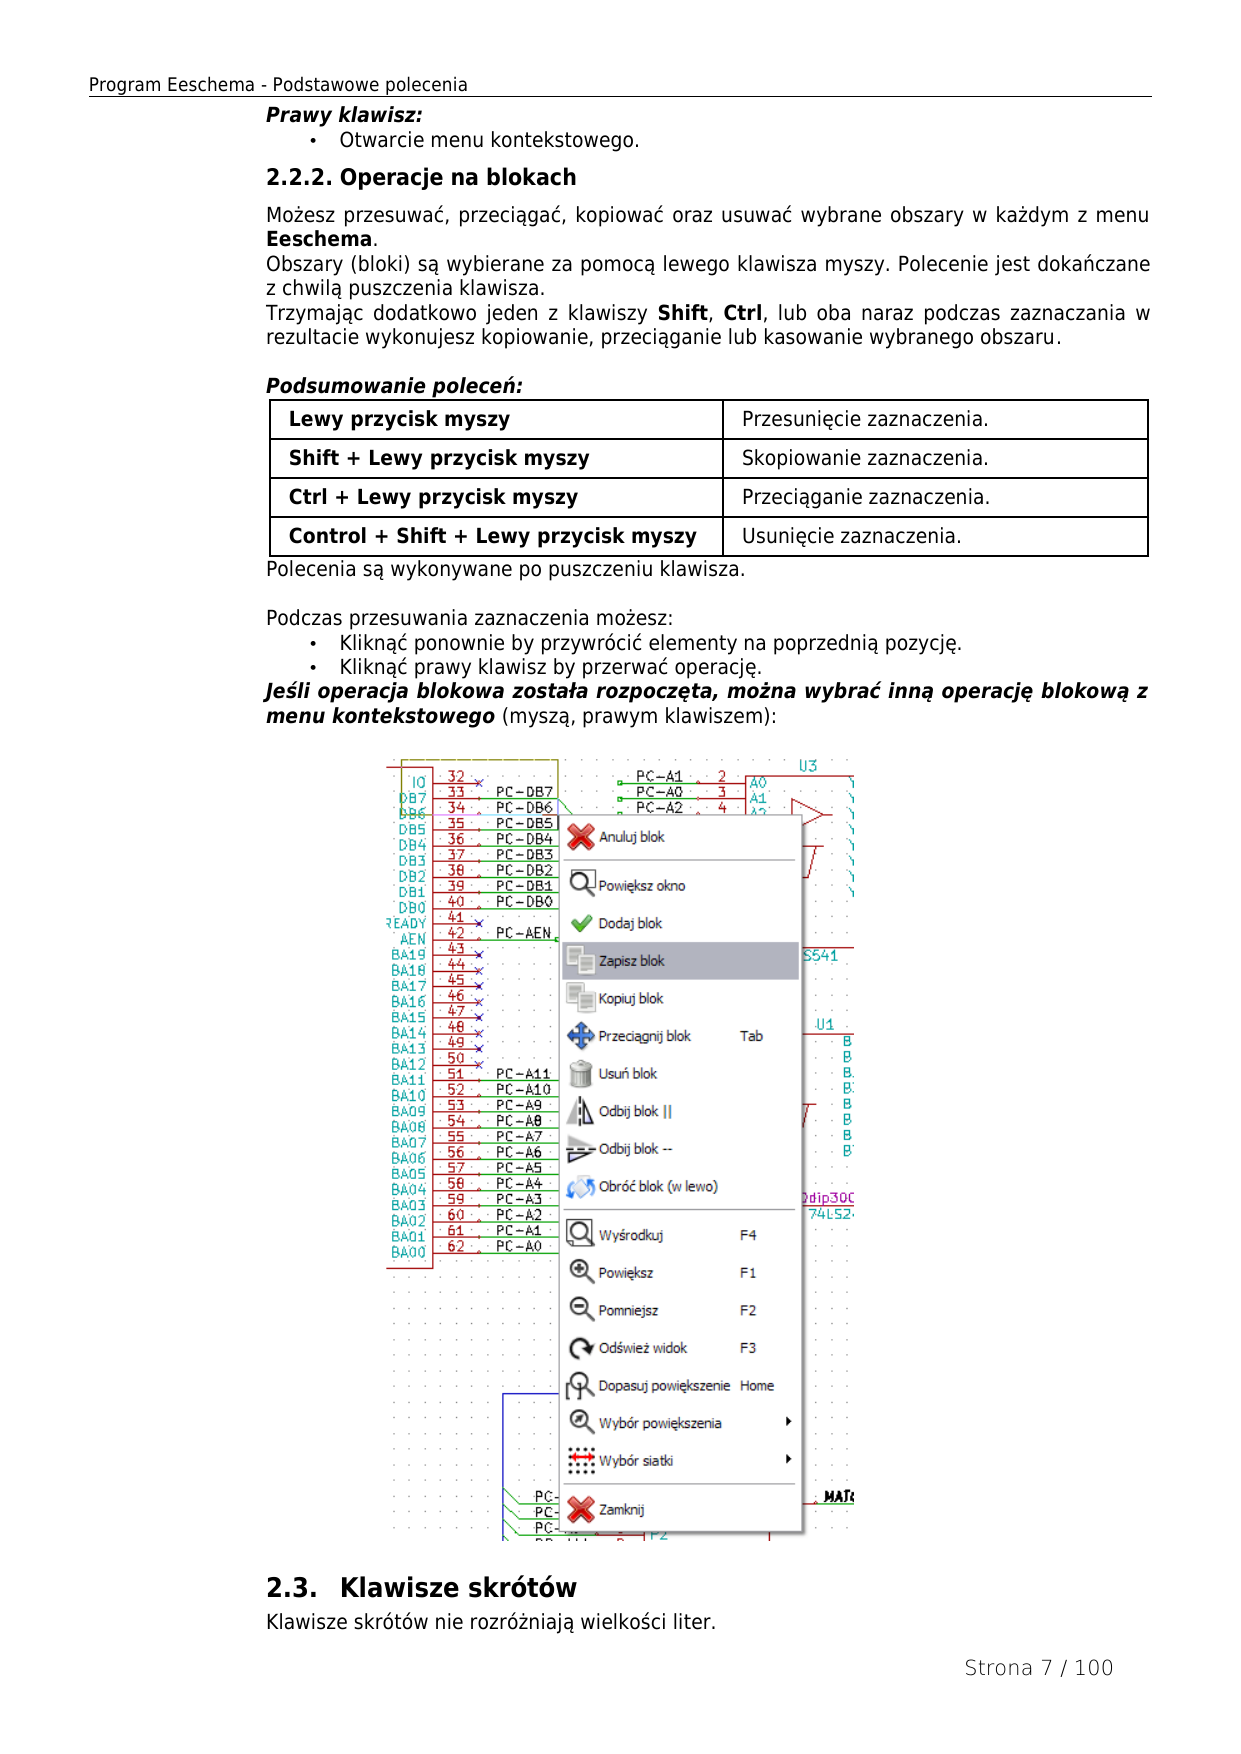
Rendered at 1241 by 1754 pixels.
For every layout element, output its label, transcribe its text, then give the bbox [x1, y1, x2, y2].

text Prawy klawisz: [266, 103, 1152, 128]
text Klawisze skrótów nie rozróżniają wielkości liter. [266, 1610, 1152, 1634]
picture [386, 748, 854, 1541]
text Podczas przesuwania zaznaczenia możesz: [266, 606, 1152, 630]
table_cell Shift + Lewy przycisk myszy [271, 440, 722, 477]
text Podsumowanie poleceń: [266, 374, 1152, 399]
list Kliknąć prawy klawisz by przerwać operację. [310, 655, 1152, 679]
table_cell Skopiowanie zaznaczenia. [724, 440, 1147, 477]
subtitle Klawisze skrótów [266, 1572, 1152, 1604]
table_cell Control + Shift + Lewy przycisk myszy [271, 518, 722, 555]
text Jeśli operacja blokowa została rozpoczęta, można wybrać inną operację blokową z menu kontekstowego (myszą, prawym klawiszem): [266, 679, 1152, 728]
subtitle Operacje na blokach [266, 164, 1152, 191]
list Otwarcie menu kontekstowego. [310, 128, 1152, 152]
list Kliknąć ponownie by przywrócić elementy na poprzednią pozycję. [310, 630, 1152, 655]
table_cell Przeciąganie zaznaczenia. [724, 479, 1147, 516]
table_cell Usunięcie zaznaczenia. [724, 518, 1147, 555]
table_cell Ctrl + Lewy przycisk myszy [271, 479, 722, 516]
text Możesz przesuwać, przeciągać, kopiować oraz usuwać wybrane obszary w każdym z menu Eeschema. [266, 203, 1152, 252]
text Polecenia są wykonywane po puszczeniu klawisza. [266, 557, 1152, 581]
text Trzymając dodatkowo jeden z klawiszy Shift, Ctrl, lub oba naraz podczas zaznaczania w rezultacie wykonujesz kopiowanie, przeciąganie lub kasowanie wybranego obszaru. [266, 301, 1152, 350]
text Obszary (bloki) są wybierane za pomocą lewego klawisza myszy. Polecenie jest dokańczane z chwilą puszczenia klawisza. [266, 252, 1152, 301]
table_header Lewy przycisk myszy [271, 401, 722, 438]
table_header Przesunięcie zaznaczenia. [724, 401, 1147, 438]
